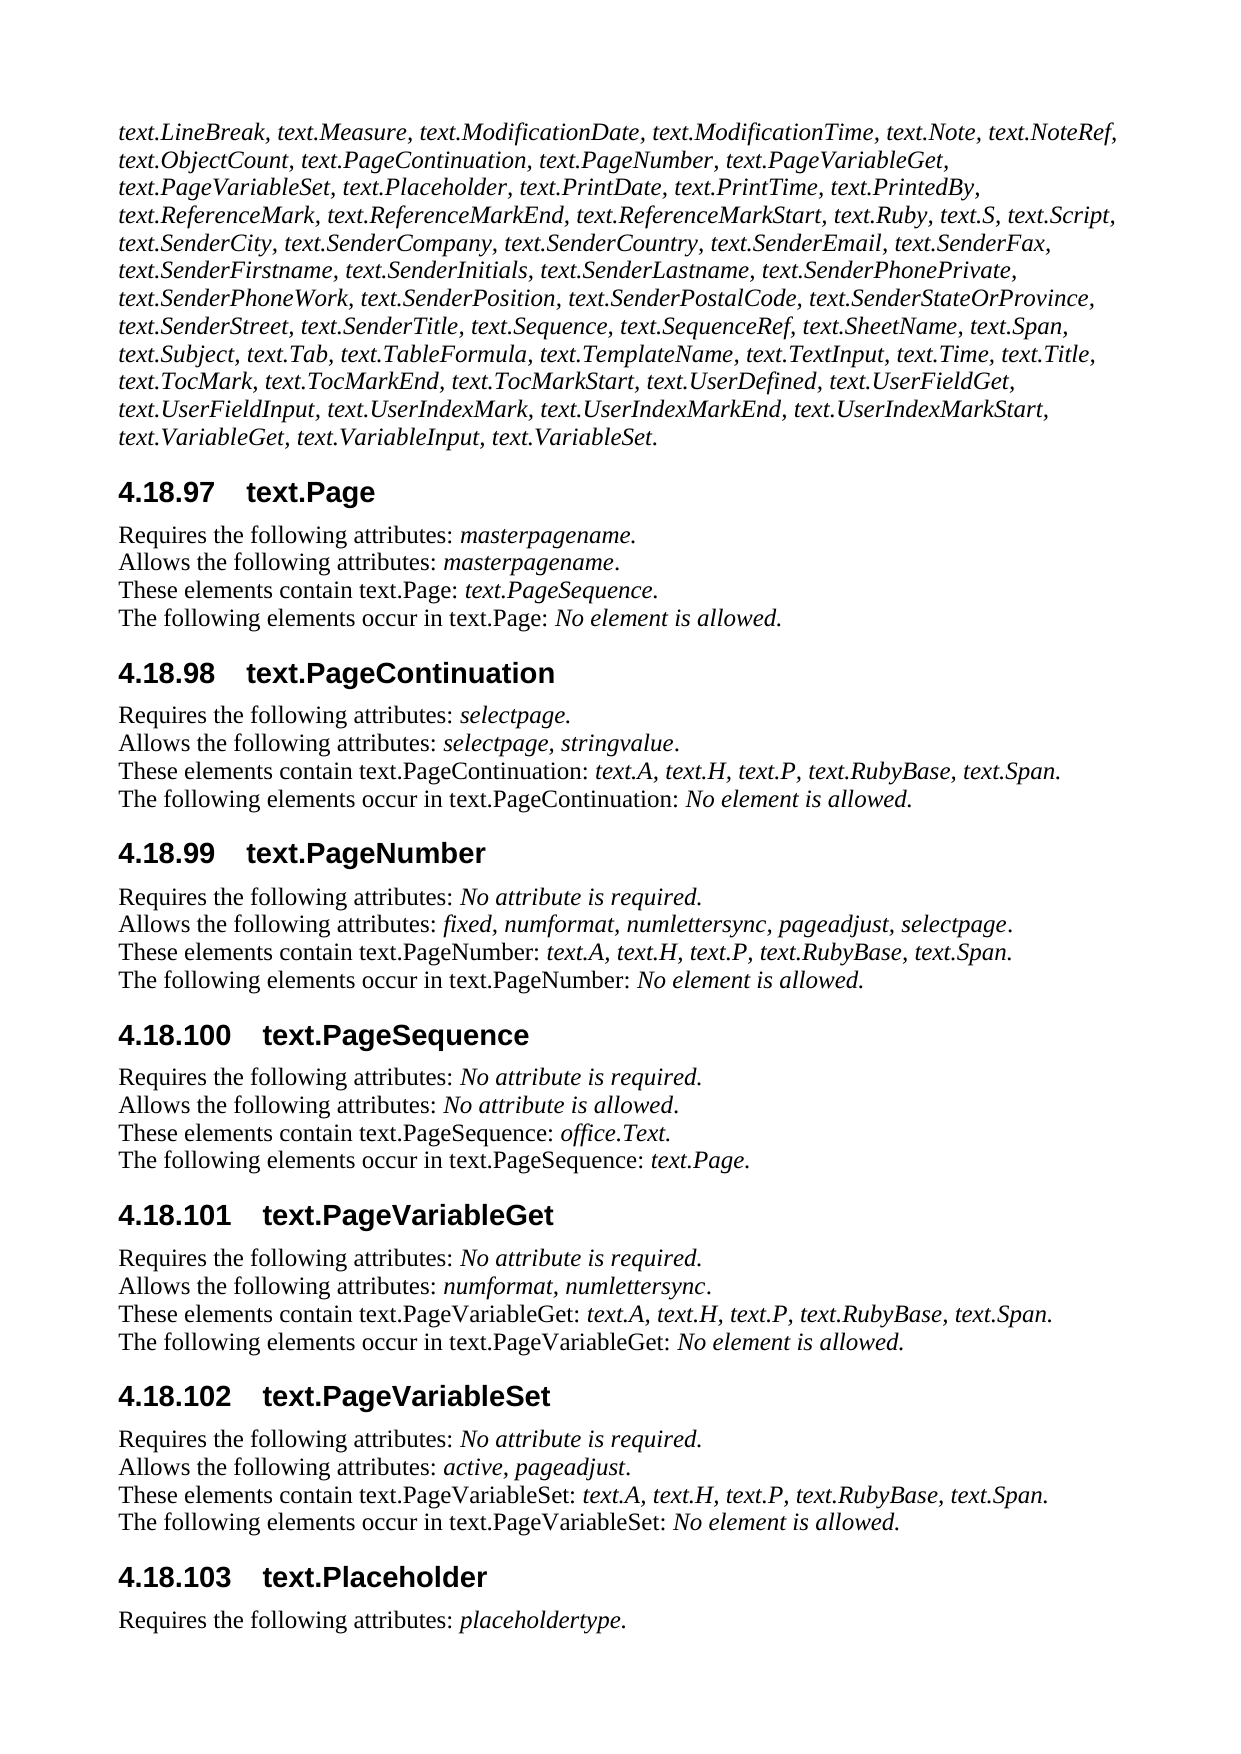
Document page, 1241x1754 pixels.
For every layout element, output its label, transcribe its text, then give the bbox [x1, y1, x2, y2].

subtitle text.PageSequence [118, 1018, 1122, 1051]
text The following elements occur in text.PageSequence: text.Page. [118, 1147, 1122, 1174]
text The following elements occur in text.PageContinuation: No element is allowed. [118, 785, 1122, 812]
text Requires the following attributes: No attribute is required. [118, 1244, 1122, 1272]
subtitle text.Page [118, 476, 1122, 508]
text Allows the following attributes: selectpage, stringvalue. [118, 729, 1122, 757]
subtitle text.Placeholder [118, 1561, 1122, 1594]
text The following elements occur in text.PageVariableSet: No element is allowed. [118, 1508, 1122, 1536]
text Requires the following attributes: selectpage. [118, 702, 1122, 729]
text Allows the following attributes: masterpagename. [118, 548, 1122, 576]
text Requires the following attributes: No attribute is required. [118, 1425, 1122, 1453]
text Allows the following attributes: active, pageadjust. [118, 1453, 1122, 1481]
subtitle text.PageVariableSet [118, 1380, 1122, 1413]
text Requires the following attributes: No attribute is required. [118, 883, 1122, 910]
text These elements contain text.PageVariableGet: text.A, text.H, text.P, text.RubyBase, text.Span. [118, 1300, 1122, 1328]
subtitle text.PageNumber [118, 837, 1122, 870]
text The following elements occur in text.Page: No element is allowed. [118, 604, 1122, 632]
text Requires the following attributes: masterpagename. [118, 521, 1122, 548]
text Allows the following attributes: No attribute is allowed. [118, 1091, 1122, 1119]
text These elements contain text.Page: text.PageSequence. [118, 576, 1122, 604]
text These elements contain text.PageContinuation: text.A, text.H, text.P, text.RubyBase, text.Span. [118, 757, 1122, 785]
text These elements contain text.PageVariableSet: text.A, text.H, text.P, text.RubyBase, text.Span. [118, 1481, 1122, 1508]
subtitle text.PageVariableGet [118, 1199, 1122, 1232]
text Allows the following attributes: fixed, numformat, numlettersync, pageadjust, selectpage. [118, 910, 1122, 938]
text The following elements occur in text.PageVariableGet: No element is allowed. [118, 1328, 1122, 1355]
text Requires the following attributes: No attribute is required. [118, 1063, 1122, 1091]
subtitle text.PageContinuation [118, 657, 1122, 689]
text These elements contain text.PageSequence: office.Text. [118, 1119, 1122, 1147]
text text.LineBreak, text.Measure, text.ModificationDate, text.ModificationTime, text.Note, text.NoteRef, text.ObjectCount, text.PageContinuation, text.PageNumber, text.PageVariableGet, text.PageVariableSet, text.Placeholder, text.PrintDate, text.PrintTime, text.PrintedBy, text.ReferenceMark, text.ReferenceMarkEnd, text.ReferenceMarkStart, text.Ruby, text.S, text.Script, text.SenderCity, text.SenderCompany, text.SenderCountry, text.SenderEmail, text.SenderFax, text.SenderFirstname, text.SenderInitials, text.SenderLastname, text.SenderPhonePrivate, text.SenderPhoneWork, text.SenderPosition, text.SenderPostalCode, text.SenderStateOrProvince, text.SenderStreet, text.SenderTitle, text.Sequence, text.SequenceRef, text.SheetName, text.Span, text.Subject, text.Tab, text.TableFormula, text.TemplateName, text.TextInput, text.Time, text.Title, text.TocMark, text.TocMarkEnd, text.TocMarkStart, text.UserDefined, text.UserFieldGet, text.UserFieldInput, text.UserIndexMark, text.UserIndexMarkEnd, text.UserIndexMarkStart, text.VariableGet, text.VariableInput, text.VariableSet. [118, 118, 1122, 451]
text The following elements occur in text.PageNumber: No element is allowed. [118, 966, 1122, 993]
text Allows the following attributes: numformat, numlettersync. [118, 1272, 1122, 1300]
text These elements contain text.PageNumber: text.A, text.H, text.P, text.RubyBase, text.Span. [118, 938, 1122, 966]
text Requires the following attributes: placeholdertype. [118, 1606, 1122, 1634]
